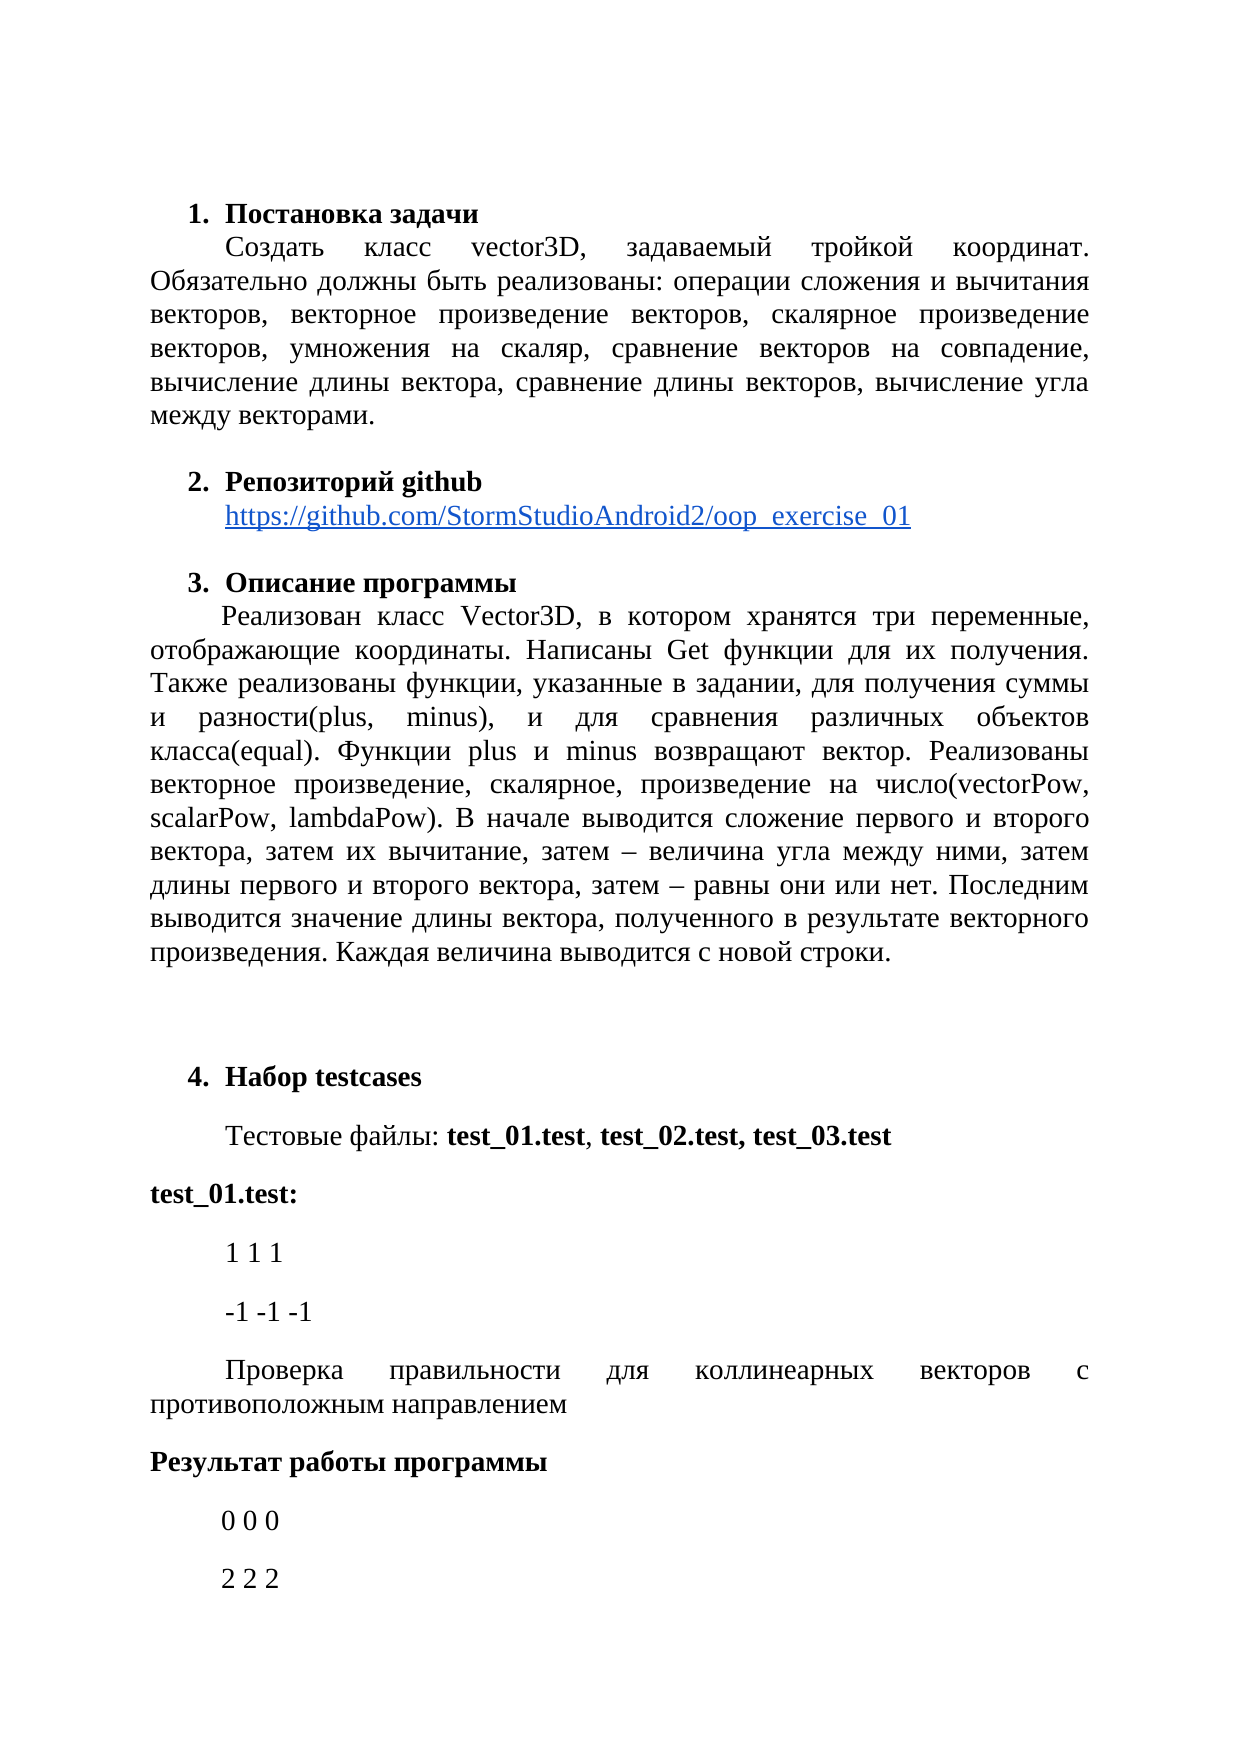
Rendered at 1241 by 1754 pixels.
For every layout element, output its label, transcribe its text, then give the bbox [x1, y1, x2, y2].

text 0 0 0 [150, 1503, 1090, 1536]
text Результат работы программы [150, 1444, 1090, 1478]
text Создать класс vector3D, задаваемый тройкой координат. Обязательно должны быть реализованы: операции сложения и вычитания векторов, векторное произведение векторов, скалярное произведение векторов, умножения на скаляр, сравнение векторов на совпадение, вычисление длины вектора, сравнение длины векторов, вычисление угла между векторами. [150, 229, 1090, 431]
text test_01.test: [150, 1177, 1090, 1210]
text Реализован класс Vector3D, в котором хранятся три переменные, отображающие координаты. Написаны Get функции для их получения. Также реализованы функции, указанные в задании, для получения суммы и разности(plus, minus), и для сравнения различных объектов класса(equal). Функции plus и minus возвращают вектор. Реализованы векторное произведение, скалярное, произведение на число(vectorPow, scalarPow, lambdaPow). В начале выводится сложение первого и второго вектора, затем их вычитание, затем – величина угла между ними, затем длины первого и второго вектора, затем – равны они или нет. Последним выводится значение длины вектора, полученного в результате векторного произведения. Каждая величина выводится с новой строки. [150, 598, 1090, 967]
text -1 -1 -1 [150, 1294, 1090, 1327]
text Тестовые файлы: test_01.test, test_02.test, test_03.test [150, 1118, 1090, 1152]
list Постановка задачи [187, 196, 1090, 229]
text Проверка правильности для коллинеарных векторов с противоположным направлением [150, 1352, 1090, 1419]
list Репозиторий github [187, 464, 1090, 498]
text 2 2 2 [150, 1561, 1090, 1595]
text https://github.com/StormStudioAndroid2/oop_exercise_01 [150, 498, 1090, 531]
list Набор testcases [187, 1059, 1090, 1093]
list Описание программы [187, 565, 1090, 598]
text 1 1 1 [150, 1235, 1090, 1269]
